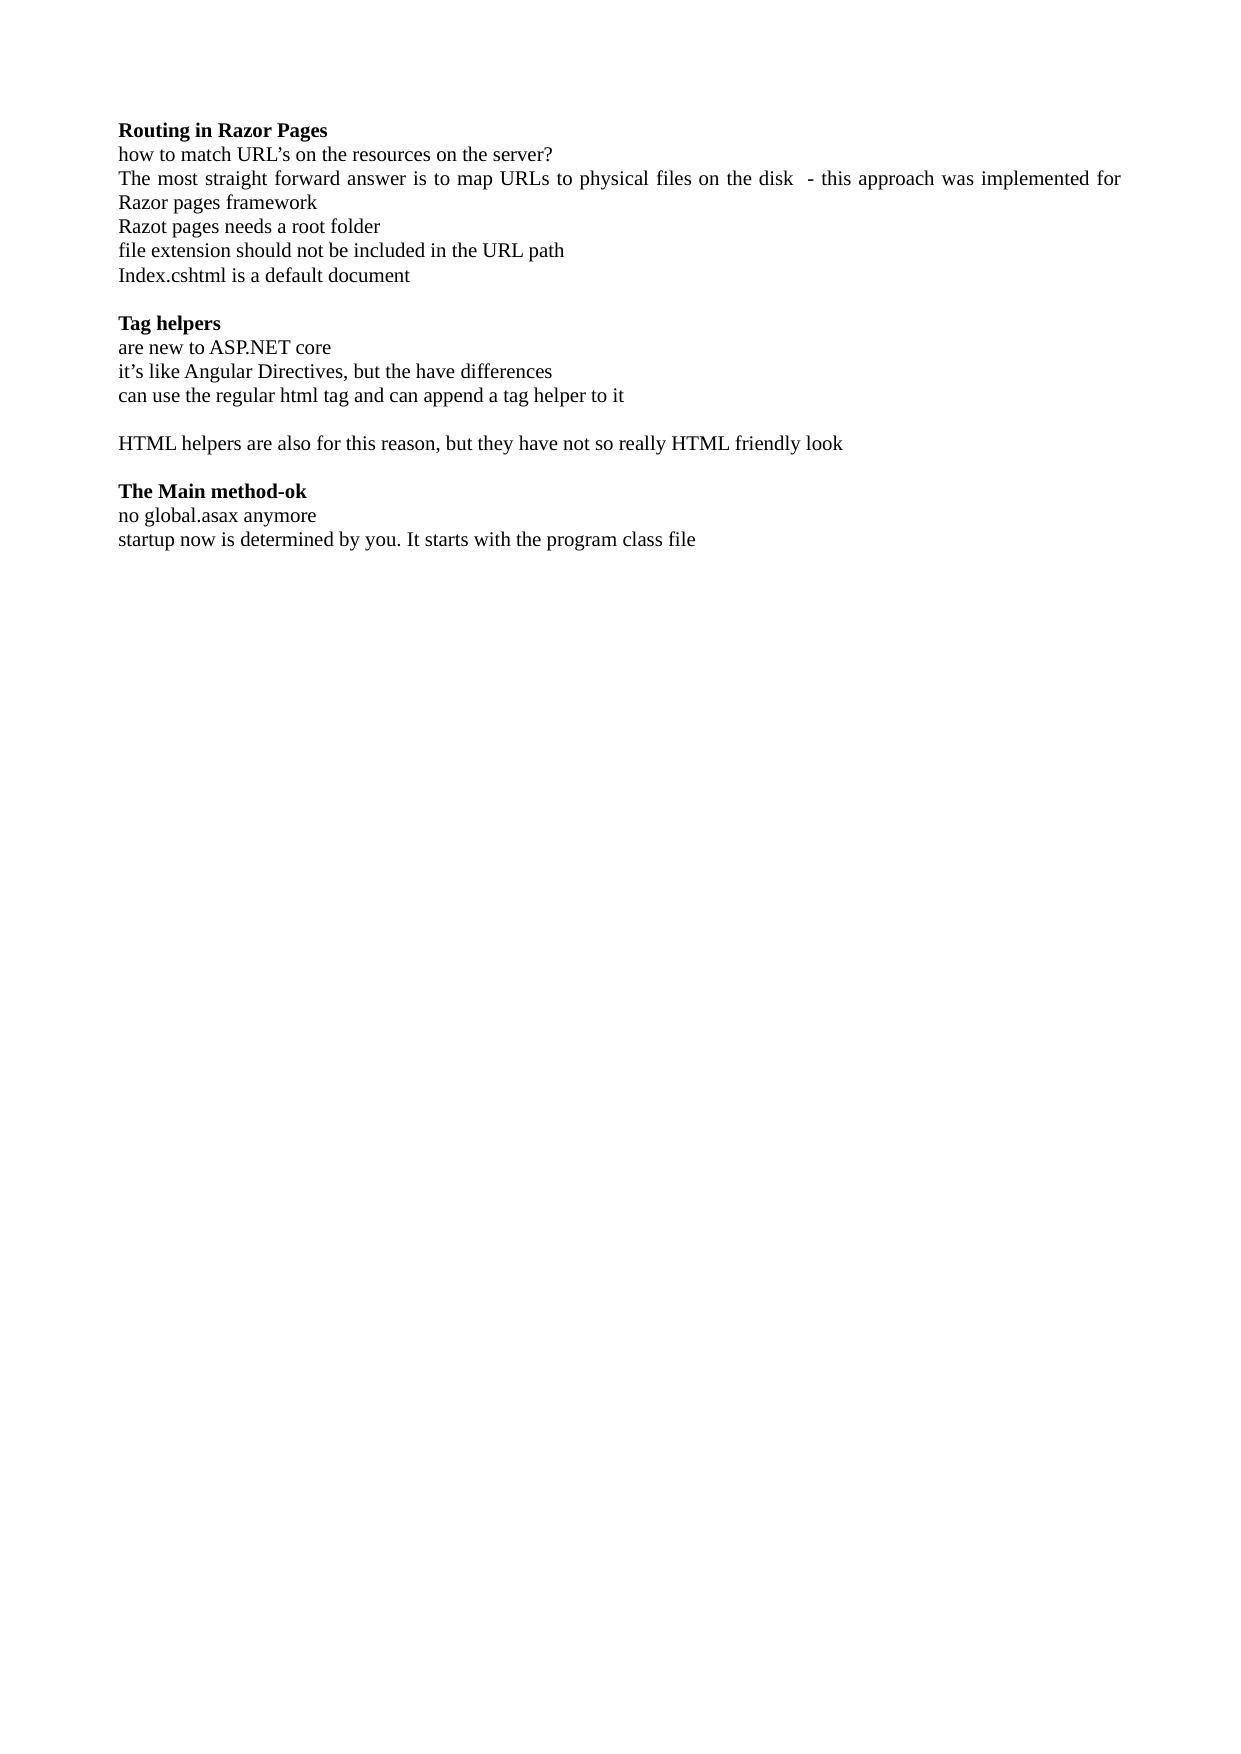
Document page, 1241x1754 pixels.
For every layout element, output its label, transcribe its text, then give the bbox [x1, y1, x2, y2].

text Razot pages needs a root folder [118, 214, 1122, 238]
text HTML helpers are also for this reason, but they have not so really HTML friendly look [118, 431, 1122, 455]
text file extension should not be included in the URL path [118, 238, 1122, 262]
text Routing in Razor Pages [118, 118, 1122, 142]
text no global.asax anymore [118, 503, 1122, 527]
text how to match URL’s on the resources on the server? [118, 142, 1122, 166]
text can use the regular html tag and can append a tag helper to it [118, 383, 1122, 407]
text The most straight forward answer is to map URLs to physical files on the disk - this approach was implemented for Razor pages framework [118, 166, 1122, 214]
text Index.cshtml is a default document [118, 262, 1122, 287]
text are new to ASP.NET core [118, 335, 1122, 359]
text startup now is determined by you. It starts with the program class file [118, 527, 1122, 551]
text Tag helpers [118, 311, 1122, 335]
text The Main method-ok [118, 479, 1122, 503]
text it’s like Angular Directives, but the have differences [118, 359, 1122, 383]
